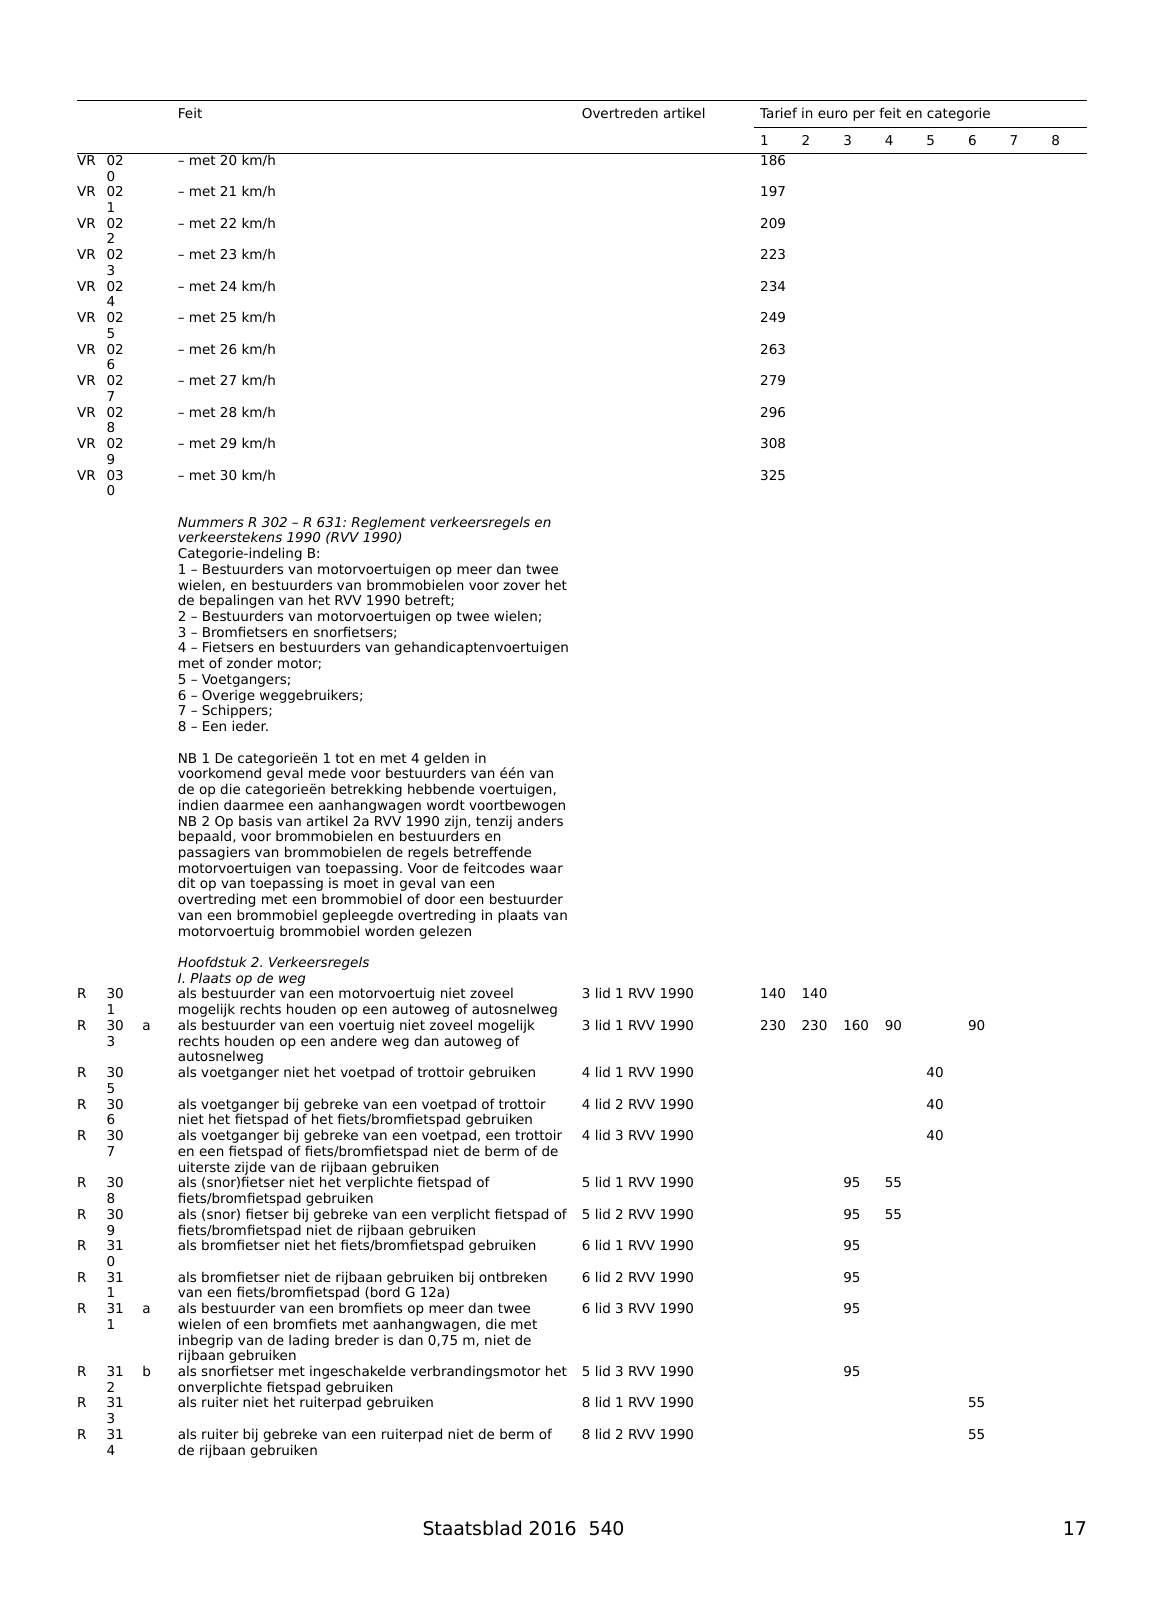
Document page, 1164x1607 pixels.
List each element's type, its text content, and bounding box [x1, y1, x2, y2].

table_cell [879, 546, 920, 562]
table_cell [920, 986, 962, 1018]
table_cell 140 [796, 986, 837, 1018]
table_cell [920, 467, 962, 499]
table_cell [920, 750, 962, 813]
table_cell [837, 562, 879, 609]
table_cell 40 [920, 1128, 962, 1175]
table_cell 310 [101, 1238, 136, 1269]
table_cell 313 [101, 1395, 136, 1427]
table_cell [1045, 436, 1087, 467]
table_cell [576, 971, 754, 986]
table_cell [837, 373, 879, 404]
table_cell [796, 719, 837, 735]
table_cell [136, 247, 172, 278]
table_cell VR [77, 467, 101, 499]
table_cell [77, 640, 101, 672]
table_cell 6 lid 2 RVV 1990 [576, 1270, 754, 1301]
table_cell 4 [879, 128, 920, 153]
table_cell [136, 341, 172, 373]
table_cell [920, 955, 962, 971]
table_cell [754, 546, 796, 562]
table_cell 2 [796, 128, 837, 153]
table_cell [879, 467, 920, 499]
table_cell R [77, 1065, 101, 1096]
table_cell 197 [754, 184, 796, 216]
table_cell [837, 546, 879, 562]
table_cell [920, 703, 962, 719]
table_cell [1045, 1128, 1087, 1175]
table_cell [1045, 310, 1087, 341]
table_cell [136, 562, 172, 609]
table_cell [136, 1128, 172, 1175]
table_cell [1045, 515, 1087, 546]
table_cell [1045, 546, 1087, 562]
table_cell 296 [754, 404, 796, 436]
table_cell [1045, 341, 1087, 373]
table_cell [837, 735, 879, 750]
table_cell [837, 499, 879, 514]
table_cell 030 [101, 467, 136, 499]
table_cell VR [77, 341, 101, 373]
table_cell [879, 341, 920, 373]
table_cell [77, 719, 101, 735]
table_cell [754, 1065, 796, 1096]
table_cell VR [77, 373, 101, 404]
table_cell [1004, 546, 1045, 562]
table_cell [962, 499, 1003, 514]
table_cell [796, 404, 837, 436]
table_cell [796, 341, 837, 373]
table_cell 263 [754, 341, 796, 373]
table_cell als ruiter bij gebreke van een ruiterpad niet de berm of de rijbaan gebruiken [172, 1427, 576, 1458]
table_cell [754, 1395, 796, 1427]
table_cell [920, 640, 962, 672]
table_cell [136, 986, 172, 1018]
table_cell 309 [101, 1207, 136, 1238]
table_cell [136, 672, 172, 687]
table_cell 6 [962, 128, 1003, 153]
table_cell [136, 955, 172, 971]
table_cell [1004, 467, 1045, 499]
table_cell [962, 672, 1003, 687]
table_cell [796, 672, 837, 687]
table_header Feit [172, 101, 576, 127]
table_cell [879, 1395, 920, 1427]
table_cell [576, 404, 754, 436]
table_cell [962, 986, 1003, 1018]
table_cell [576, 436, 754, 467]
table_cell [837, 216, 879, 247]
table_cell [101, 546, 136, 562]
table_cell [1045, 939, 1087, 955]
table_cell [837, 247, 879, 278]
table_cell 5 lid 3 RVV 1990 [576, 1364, 754, 1395]
table_cell [962, 688, 1003, 703]
table_cell [837, 404, 879, 436]
table_cell [576, 373, 754, 404]
table_cell [77, 688, 101, 703]
table_cell [576, 515, 754, 546]
table_cell [796, 1096, 837, 1128]
table_cell [576, 184, 754, 216]
table_cell [920, 499, 962, 514]
table_cell 026 [101, 341, 136, 373]
table_cell 55 [879, 1207, 920, 1238]
table_cell [879, 955, 920, 971]
table_cell [1004, 971, 1045, 986]
table_cell [1045, 154, 1087, 184]
table_cell [920, 1301, 962, 1364]
table_cell [962, 1065, 1003, 1096]
table_cell [837, 279, 879, 310]
table_cell – met 23 km/h [172, 247, 576, 278]
table_cell [796, 279, 837, 310]
table_cell [962, 546, 1003, 562]
table_cell als (snor) fietser bij gebreke van een verplicht fietspad of fiets/bromfietspad niet de rijbaan gebruiken [172, 1207, 576, 1238]
table_cell als ruiter niet het ruiterpad gebruiken [172, 1395, 576, 1427]
table_cell [962, 247, 1003, 278]
table_cell [796, 373, 837, 404]
table_cell 305 [101, 1065, 136, 1096]
table_cell [172, 127, 576, 153]
table_cell [576, 735, 754, 750]
table_cell [77, 971, 101, 986]
table_cell [1004, 640, 1045, 672]
table_cell [754, 1427, 796, 1458]
table_cell [754, 1175, 796, 1207]
table_cell [136, 939, 172, 955]
table_cell [879, 939, 920, 955]
table_cell [879, 672, 920, 687]
table_cell [136, 1427, 172, 1458]
table_cell 230 [796, 1018, 837, 1065]
table_cell [962, 640, 1003, 672]
table_cell [136, 279, 172, 310]
table_cell R [77, 1364, 101, 1395]
table_cell [136, 813, 172, 939]
table_cell [962, 279, 1003, 310]
table_cell [796, 546, 837, 562]
table_cell [1045, 404, 1087, 436]
table_cell [576, 640, 754, 672]
table_cell [879, 247, 920, 278]
table_cell [1004, 672, 1045, 687]
table_cell [837, 609, 879, 624]
table_cell als bestuurder van een motorvoertuig niet zoveel mogelijk rechts houden op een autoweg of autosnelweg [172, 986, 576, 1018]
table_cell [1004, 499, 1045, 514]
table_cell [796, 1238, 837, 1269]
table_cell [920, 735, 962, 750]
table_cell [754, 515, 796, 546]
table_cell [962, 1175, 1003, 1207]
table_cell [1045, 1301, 1087, 1364]
table_cell R [77, 1427, 101, 1458]
table_cell [77, 703, 101, 719]
table_cell als voetganger bij gebreke van een voetpad of trottoir niet het fietspad of het fiets/bromfietspad gebruiken [172, 1096, 576, 1128]
table_cell als bestuurder van een voertuig niet zoveel mogelijk rechts houden op een andere weg dan autoweg of autosnelweg [172, 1018, 576, 1065]
table_cell [796, 499, 837, 514]
table_cell [962, 750, 1003, 813]
table_cell [1045, 609, 1087, 624]
table_cell [920, 672, 962, 687]
table_cell [1045, 1207, 1087, 1238]
table_cell R [77, 1018, 101, 1065]
table_cell [796, 688, 837, 703]
table_cell [1045, 1096, 1087, 1128]
table_cell 3 [837, 128, 879, 153]
table_cell [576, 625, 754, 640]
table_cell [796, 1301, 837, 1364]
table_cell 5 [920, 128, 962, 153]
table_cell [1045, 373, 1087, 404]
table_cell [796, 1128, 837, 1175]
table_cell [962, 1207, 1003, 1238]
table_cell 90 [962, 1018, 1003, 1065]
table_cell [136, 404, 172, 436]
table_cell [1004, 154, 1045, 184]
table_cell 022 [101, 216, 136, 247]
table_cell [136, 546, 172, 562]
table_cell [837, 515, 879, 546]
table_cell [962, 1238, 1003, 1269]
table_cell [576, 467, 754, 499]
table_cell [136, 1175, 172, 1207]
table_cell 40 [920, 1065, 962, 1096]
table_cell 314 [101, 1427, 136, 1458]
table_cell [837, 341, 879, 373]
table_cell [1004, 373, 1045, 404]
table_cell [920, 279, 962, 310]
table_cell [796, 184, 837, 216]
table_cell [576, 719, 754, 735]
table_cell 95 [837, 1238, 879, 1269]
table_cell [796, 1395, 837, 1427]
table_cell [796, 1270, 837, 1301]
table_cell [1004, 341, 1045, 373]
table_cell [1045, 750, 1087, 813]
table_cell [1004, 719, 1045, 735]
table_cell [1004, 1427, 1045, 1458]
table_cell [136, 436, 172, 467]
table_cell [962, 971, 1003, 986]
table_cell [136, 609, 172, 624]
table_cell 5 – Voetgangers; [172, 672, 576, 687]
table_cell [879, 1238, 920, 1269]
table_cell [920, 939, 962, 955]
table_cell 223 [754, 247, 796, 278]
table_cell [962, 813, 1003, 939]
table_cell [1045, 1364, 1087, 1395]
table_cell [879, 216, 920, 247]
table_cell [837, 672, 879, 687]
table_cell NB 1 De categorieën 1 tot en met 4 gelden in voorkomend geval mede voor bestuurders van één van de op die categorieën betrekking hebbende voertuigen, indien daarmee een aanhangwagen wordt voortbewogen [172, 750, 576, 813]
table_cell [101, 719, 136, 735]
table_cell [136, 1096, 172, 1128]
table_cell [576, 279, 754, 310]
table_cell [837, 1427, 879, 1458]
table_cell [920, 546, 962, 562]
table_cell [136, 719, 172, 735]
table_cell [962, 184, 1003, 216]
table_cell [1045, 562, 1087, 609]
table_cell [1045, 1065, 1087, 1096]
table_cell – met 30 km/h [172, 467, 576, 499]
table_cell 55 [962, 1427, 1003, 1458]
table_cell [1045, 719, 1087, 735]
table_cell 029 [101, 436, 136, 467]
table_cell [879, 1065, 920, 1096]
table_cell VR [77, 279, 101, 310]
table_cell [101, 562, 136, 609]
table_cell 1 – Bestuurders van motorvoertuigen op meer dan twee wielen, en bestuurders van brommobielen voor zover het de bepalingen van het RVV 1990 betreft; [172, 562, 576, 609]
table_header [136, 101, 172, 127]
table_cell – met 21 km/h [172, 184, 576, 216]
table_cell [1004, 515, 1045, 546]
table_cell 311 [101, 1301, 136, 1364]
table_cell [962, 1364, 1003, 1395]
table_cell [754, 1128, 796, 1175]
table_cell 186 [754, 154, 796, 184]
table_cell 3 lid 1 RVV 1990 [576, 1018, 754, 1065]
table_cell [136, 1238, 172, 1269]
table_cell [837, 971, 879, 986]
table_cell [920, 971, 962, 986]
table_cell [1004, 1301, 1045, 1364]
table_cell [101, 640, 136, 672]
table_cell [136, 1207, 172, 1238]
table_cell 1 [754, 128, 796, 153]
table_cell [1004, 939, 1045, 955]
table_cell [920, 404, 962, 436]
table_cell VR [77, 310, 101, 341]
table_cell [754, 1364, 796, 1395]
table_cell [136, 373, 172, 404]
table_cell [1004, 625, 1045, 640]
table_cell [77, 672, 101, 687]
table_cell [101, 625, 136, 640]
table_cell 5 lid 1 RVV 1990 [576, 1175, 754, 1207]
table_cell [136, 1065, 172, 1096]
table_cell VR [77, 247, 101, 278]
table_cell [754, 672, 796, 687]
table_cell VR [77, 404, 101, 436]
table_cell [101, 515, 136, 546]
table_cell [1045, 703, 1087, 719]
table_cell – met 28 km/h [172, 404, 576, 436]
table_cell [879, 404, 920, 436]
table_cell [101, 939, 136, 955]
table_cell [920, 688, 962, 703]
table_cell als bestuurder van een bromfiets op meer dan twee wielen of een bromfiets met aanhangwagen, die met inbegrip van de lading breder is dan 0,75 m, niet de rijbaan gebruiken [172, 1301, 576, 1364]
table_cell [77, 813, 101, 939]
table_cell 160 [837, 1018, 879, 1065]
table_cell [576, 341, 754, 373]
table_cell [879, 688, 920, 703]
table_cell 95 [837, 1270, 879, 1301]
table_cell 308 [101, 1175, 136, 1207]
table_cell [77, 127, 101, 153]
table_cell [796, 436, 837, 467]
table_cell 4 lid 3 RVV 1990 [576, 1128, 754, 1175]
table_cell [879, 1270, 920, 1301]
table_cell [879, 986, 920, 1018]
table_cell [962, 703, 1003, 719]
table_cell [754, 703, 796, 719]
table_cell [1045, 688, 1087, 703]
table_cell [962, 939, 1003, 955]
table_cell [879, 154, 920, 184]
table_cell [77, 609, 101, 624]
table_cell 140 [754, 986, 796, 1018]
table_cell 95 [837, 1364, 879, 1395]
table_cell 4 lid 2 RVV 1990 [576, 1096, 754, 1128]
table_cell Categorie-indeling B: [172, 546, 576, 562]
table_cell Nummers R 302 – R 631: Reglement verkeersregels en verkeerstekens 1990 (RVV 1990) [172, 515, 576, 546]
table_cell als snorfietser met ingeschakelde verbrandingsmotor het onverplichte fietspad gebruiken [172, 1364, 576, 1395]
table_cell R [77, 1207, 101, 1238]
table_cell [879, 373, 920, 404]
table_cell [837, 154, 879, 184]
table_cell [1004, 1395, 1045, 1427]
table_cell [837, 986, 879, 1018]
table_cell [837, 719, 879, 735]
table_cell [136, 499, 172, 514]
table_cell [879, 750, 920, 813]
table_cell [101, 813, 136, 939]
table_cell [920, 247, 962, 278]
table_cell R [77, 1128, 101, 1175]
table_cell [101, 735, 136, 750]
table_cell [837, 467, 879, 499]
table_cell 307 [101, 1128, 136, 1175]
table_cell [879, 625, 920, 640]
table_cell [1004, 1207, 1045, 1238]
table_cell [962, 735, 1003, 750]
table_cell [1045, 1427, 1087, 1458]
table_cell [576, 154, 754, 184]
table_cell [576, 688, 754, 703]
table_cell a [136, 1018, 172, 1065]
table_cell [1004, 1175, 1045, 1207]
table_cell [796, 515, 837, 546]
table_cell [136, 467, 172, 499]
table_cell [754, 719, 796, 735]
table_cell [101, 750, 136, 813]
table_cell [796, 703, 837, 719]
table_cell [136, 1270, 172, 1301]
table_cell [962, 436, 1003, 467]
table_cell [796, 813, 837, 939]
table_cell b [136, 1364, 172, 1395]
table_cell [1004, 703, 1045, 719]
table_cell [879, 1128, 920, 1175]
table_cell [879, 515, 920, 546]
table_cell [796, 625, 837, 640]
table_cell [879, 719, 920, 735]
table_cell [101, 499, 136, 514]
table_cell [1045, 499, 1087, 514]
table_cell [879, 279, 920, 310]
table_cell [879, 971, 920, 986]
table_cell [796, 735, 837, 750]
table_cell als (snor)fietser niet het verplichte fietspad of fiets/bromfietspad gebruiken [172, 1175, 576, 1207]
table_cell [1045, 640, 1087, 672]
table_cell 55 [962, 1395, 1003, 1427]
table_cell [920, 154, 962, 184]
table_cell [1004, 750, 1045, 813]
table_cell 209 [754, 216, 796, 247]
table_cell [1004, 216, 1045, 247]
table_cell [1004, 1128, 1045, 1175]
table_cell [920, 184, 962, 216]
table_cell [754, 1238, 796, 1269]
table_cell [837, 436, 879, 467]
table_cell [962, 1301, 1003, 1364]
table_cell [1045, 279, 1087, 310]
table_cell 234 [754, 279, 796, 310]
table_cell 8 – Een ieder. [172, 719, 576, 735]
table_cell [920, 515, 962, 546]
table_cell [136, 216, 172, 247]
table_cell [796, 1427, 837, 1458]
table_cell 311 [101, 1270, 136, 1301]
table_cell – met 26 km/h [172, 341, 576, 373]
table_cell [879, 562, 920, 609]
table_cell [576, 127, 754, 153]
table_cell 95 [837, 1301, 879, 1364]
table_cell 8 [1045, 128, 1087, 153]
table_cell [1004, 1096, 1045, 1128]
table_cell [920, 1364, 962, 1395]
table_cell [920, 216, 962, 247]
table_cell [1045, 986, 1087, 1018]
table_cell [77, 515, 101, 546]
table_cell VR [77, 184, 101, 216]
table_cell [754, 1301, 796, 1364]
table_cell [796, 562, 837, 609]
table_cell [920, 1270, 962, 1301]
table_cell VR [77, 436, 101, 467]
table_cell [920, 1018, 962, 1065]
table_cell [136, 703, 172, 719]
table_cell 8 lid 1 RVV 1990 [576, 1395, 754, 1427]
table_cell [1004, 436, 1045, 467]
table_cell [576, 939, 754, 955]
table_cell [837, 625, 879, 640]
table_cell [962, 154, 1003, 184]
table_cell [101, 703, 136, 719]
table_cell [837, 1096, 879, 1128]
table_cell [962, 609, 1003, 624]
table_cell [920, 1395, 962, 1427]
table_cell 6 lid 3 RVV 1990 [576, 1301, 754, 1364]
table_cell 7 – Schippers; [172, 703, 576, 719]
table_cell R [77, 1270, 101, 1301]
table_cell [837, 1128, 879, 1175]
table_cell R [77, 1238, 101, 1269]
table_cell [754, 971, 796, 986]
table_cell [796, 640, 837, 672]
table_cell [576, 609, 754, 624]
table_cell 7 [1004, 128, 1045, 153]
table_cell [796, 939, 837, 955]
table_cell [796, 247, 837, 278]
table_cell [1045, 625, 1087, 640]
table_cell [796, 609, 837, 624]
table_cell [796, 955, 837, 971]
table_cell [920, 1427, 962, 1458]
table_cell [796, 1065, 837, 1096]
table_cell 3 – Bromfietsers en snorfietsers; [172, 625, 576, 640]
table_cell [796, 750, 837, 813]
table_header Overtreden artikel [576, 101, 754, 127]
table_cell [962, 341, 1003, 373]
table_cell [101, 688, 136, 703]
table_cell I. Plaats op de weg [172, 971, 576, 986]
table_cell [837, 688, 879, 703]
table_cell [754, 750, 796, 813]
table_cell [920, 609, 962, 624]
table_cell 55 [879, 1175, 920, 1207]
table_header Tarief in euro per feit en categorie [754, 101, 1087, 127]
table_cell [101, 971, 136, 986]
table_cell [920, 1238, 962, 1269]
table_cell [920, 341, 962, 373]
table_cell [879, 609, 920, 624]
table_cell [962, 562, 1003, 609]
table_cell 023 [101, 247, 136, 278]
table_cell [576, 703, 754, 719]
table_cell [962, 467, 1003, 499]
table_cell [136, 971, 172, 986]
table_cell 024 [101, 279, 136, 310]
table_cell [796, 467, 837, 499]
table_cell [920, 1175, 962, 1207]
table_cell [1004, 1238, 1045, 1269]
table_cell [77, 499, 101, 514]
table_cell VR [77, 154, 101, 184]
table_cell [1045, 1238, 1087, 1269]
table_cell R [77, 1395, 101, 1427]
table_cell [796, 216, 837, 247]
table_cell [1045, 735, 1087, 750]
table_cell [1004, 955, 1045, 971]
table_cell Hoofdstuk 2. Verkeersregels [172, 955, 576, 971]
table_cell [962, 1270, 1003, 1301]
table_cell 95 [837, 1175, 879, 1207]
table_cell 5 lid 2 RVV 1990 [576, 1207, 754, 1238]
table_cell [136, 127, 172, 153]
table_cell [77, 955, 101, 971]
table_cell [1004, 688, 1045, 703]
table_cell [754, 735, 796, 750]
table_cell [920, 562, 962, 609]
table_cell [796, 1207, 837, 1238]
table_cell [837, 1395, 879, 1427]
table_cell [837, 939, 879, 955]
table_cell [920, 813, 962, 939]
table_cell [576, 955, 754, 971]
table_cell 4 lid 1 RVV 1990 [576, 1065, 754, 1096]
table_cell [1004, 986, 1045, 1018]
table_cell [837, 184, 879, 216]
table_cell [796, 1364, 837, 1395]
table_cell 8 lid 2 RVV 1990 [576, 1427, 754, 1458]
table_cell [1004, 1364, 1045, 1395]
table_cell [879, 436, 920, 467]
table_cell [879, 735, 920, 750]
table_cell 4 – Fietsers en bestuurders van gehandicaptenvoertuigen met of zonder motor; [172, 640, 576, 672]
table_cell [879, 813, 920, 939]
table_cell [796, 310, 837, 341]
table_cell 301 [101, 986, 136, 1018]
table_cell R [77, 1175, 101, 1207]
table_cell 95 [837, 1207, 879, 1238]
table_cell [837, 703, 879, 719]
table_cell [136, 515, 172, 546]
table_cell [1045, 247, 1087, 278]
table_cell [796, 1175, 837, 1207]
table_cell 028 [101, 404, 136, 436]
table_cell [1004, 609, 1045, 624]
table_cell 027 [101, 373, 136, 404]
table_cell [136, 640, 172, 672]
table_cell 230 [754, 1018, 796, 1065]
table_cell [920, 719, 962, 735]
table_cell [172, 939, 576, 955]
table_cell VR [77, 216, 101, 247]
table_cell [962, 216, 1003, 247]
table_cell [1045, 1175, 1087, 1207]
table_cell [1045, 955, 1087, 971]
table_cell [1004, 1065, 1045, 1096]
table_cell [879, 1301, 920, 1364]
table_cell [1004, 404, 1045, 436]
table_cell [962, 373, 1003, 404]
table_cell [77, 562, 101, 609]
table_cell [136, 750, 172, 813]
table_cell [1004, 735, 1045, 750]
table_cell [172, 735, 576, 750]
table_cell [576, 562, 754, 609]
table_cell [962, 955, 1003, 971]
table_cell – met 24 km/h [172, 279, 576, 310]
table_cell 312 [101, 1364, 136, 1395]
table_cell [754, 1207, 796, 1238]
table_cell [77, 735, 101, 750]
table_cell [1045, 1270, 1087, 1301]
table_cell [754, 499, 796, 514]
table_header [101, 101, 136, 127]
table_cell [1045, 467, 1087, 499]
table_cell 308 [754, 436, 796, 467]
table_cell 249 [754, 310, 796, 341]
table_cell [879, 310, 920, 341]
table_cell [962, 625, 1003, 640]
table_cell NB 2 Op basis van artikel 2a RVV 1990 zijn, tenzij anders bepaald, voor brommobielen en bestuurders en passagiers van brommobielen de regels betreffende motorvoertuigen van toepassing. Voor de feitcodes waar dit op van toepassing is moet in geval van een overtreding met een brommobiel of door een bestuurder van een brommobiel gepleegde overtreding in plaats van motorvoertuig brommobiel worden gelezen [172, 813, 576, 939]
table_cell 279 [754, 373, 796, 404]
table_cell [920, 1207, 962, 1238]
table_cell [101, 672, 136, 687]
table_cell [837, 750, 879, 813]
table_cell 325 [754, 467, 796, 499]
table_cell [754, 688, 796, 703]
table_cell [136, 154, 172, 184]
table_cell [796, 154, 837, 184]
table_cell [576, 216, 754, 247]
table_cell [796, 971, 837, 986]
table_cell 90 [879, 1018, 920, 1065]
table_cell [879, 1364, 920, 1395]
table_cell [101, 127, 136, 153]
table_cell [1004, 184, 1045, 216]
table_cell 40 [920, 1096, 962, 1128]
table_cell [1045, 813, 1087, 939]
table_cell [879, 1096, 920, 1128]
table_cell [754, 640, 796, 672]
table_cell [920, 373, 962, 404]
table_cell [754, 813, 796, 939]
table_cell [576, 750, 754, 813]
table_cell [136, 625, 172, 640]
table_cell [136, 688, 172, 703]
table_cell – met 27 km/h [172, 373, 576, 404]
table_cell [1045, 971, 1087, 986]
table_cell [1004, 1270, 1045, 1301]
table_cell [837, 310, 879, 341]
table_cell 6 – Overige weggebruikers; [172, 688, 576, 703]
table_cell – met 20 km/h [172, 154, 576, 184]
table_cell [962, 515, 1003, 546]
table_cell [77, 939, 101, 955]
table_cell [754, 1270, 796, 1301]
table_cell als bromfietser niet het fiets/bromfietspad gebruiken [172, 1238, 576, 1269]
table_cell [1004, 310, 1045, 341]
table_cell – met 29 km/h [172, 436, 576, 467]
table_cell [1004, 1018, 1045, 1065]
table_cell [136, 184, 172, 216]
table_cell [837, 813, 879, 939]
table_cell 020 [101, 154, 136, 184]
table_cell 6 lid 1 RVV 1990 [576, 1238, 754, 1269]
table_cell [837, 1065, 879, 1096]
table_cell R [77, 1301, 101, 1364]
table_cell [920, 436, 962, 467]
table_cell [576, 310, 754, 341]
table_cell [920, 310, 962, 341]
table_cell [77, 750, 101, 813]
table_cell 021 [101, 184, 136, 216]
table_cell [1004, 562, 1045, 609]
table_cell [1045, 672, 1087, 687]
table_cell [1045, 184, 1087, 216]
table_cell [1045, 1018, 1087, 1065]
table_cell [1045, 1395, 1087, 1427]
table_cell 025 [101, 310, 136, 341]
table_cell [837, 640, 879, 672]
table_cell [172, 499, 576, 514]
table_cell als bromfietser niet de rijbaan gebruiken bij ontbreken van een fiets/bromfietspad (bord G 12a) [172, 1270, 576, 1301]
table_cell [576, 546, 754, 562]
table_cell [754, 625, 796, 640]
table_cell als voetganger niet het voetpad of trottoir gebruiken [172, 1065, 576, 1096]
table_cell [962, 404, 1003, 436]
table_cell [77, 546, 101, 562]
table_cell [136, 1395, 172, 1427]
table_cell [1045, 216, 1087, 247]
table_cell [101, 609, 136, 624]
table_cell 3 lid 1 RVV 1990 [576, 986, 754, 1018]
table_cell [754, 939, 796, 955]
table_cell [576, 813, 754, 939]
table_cell [962, 1128, 1003, 1175]
table_cell R [77, 1096, 101, 1128]
table_header [77, 101, 101, 127]
table_cell [879, 499, 920, 514]
table_cell [576, 247, 754, 278]
table_cell [754, 1096, 796, 1128]
table_cell [101, 955, 136, 971]
table_cell [879, 703, 920, 719]
table_cell 2 – Bestuurders van motorvoertuigen op twee wielen; [172, 609, 576, 624]
table_cell [754, 955, 796, 971]
table_cell [754, 562, 796, 609]
table_cell [1004, 813, 1045, 939]
table_cell [1004, 279, 1045, 310]
table_cell [962, 1096, 1003, 1128]
table_cell [837, 955, 879, 971]
table_cell R [77, 986, 101, 1018]
table_cell 306 [101, 1096, 136, 1128]
table_cell [754, 609, 796, 624]
table_cell [1004, 247, 1045, 278]
table_cell [879, 640, 920, 672]
table_cell [576, 672, 754, 687]
table_cell [576, 499, 754, 514]
table_cell [879, 1427, 920, 1458]
table_cell [962, 310, 1003, 341]
table_cell [136, 735, 172, 750]
table_cell 303 [101, 1018, 136, 1065]
table_cell [77, 625, 101, 640]
table_cell – met 22 km/h [172, 216, 576, 247]
table_cell als voetganger bij gebreke van een voetpad, een trottoir en een fietspad of fiets/bromfietspad niet de berm of de uiterste zijde van de rijbaan gebruiken [172, 1128, 576, 1175]
table_cell [136, 310, 172, 341]
table_cell a [136, 1301, 172, 1364]
table_cell [879, 184, 920, 216]
table_cell [962, 719, 1003, 735]
table_cell – met 25 km/h [172, 310, 576, 341]
table_cell [920, 625, 962, 640]
